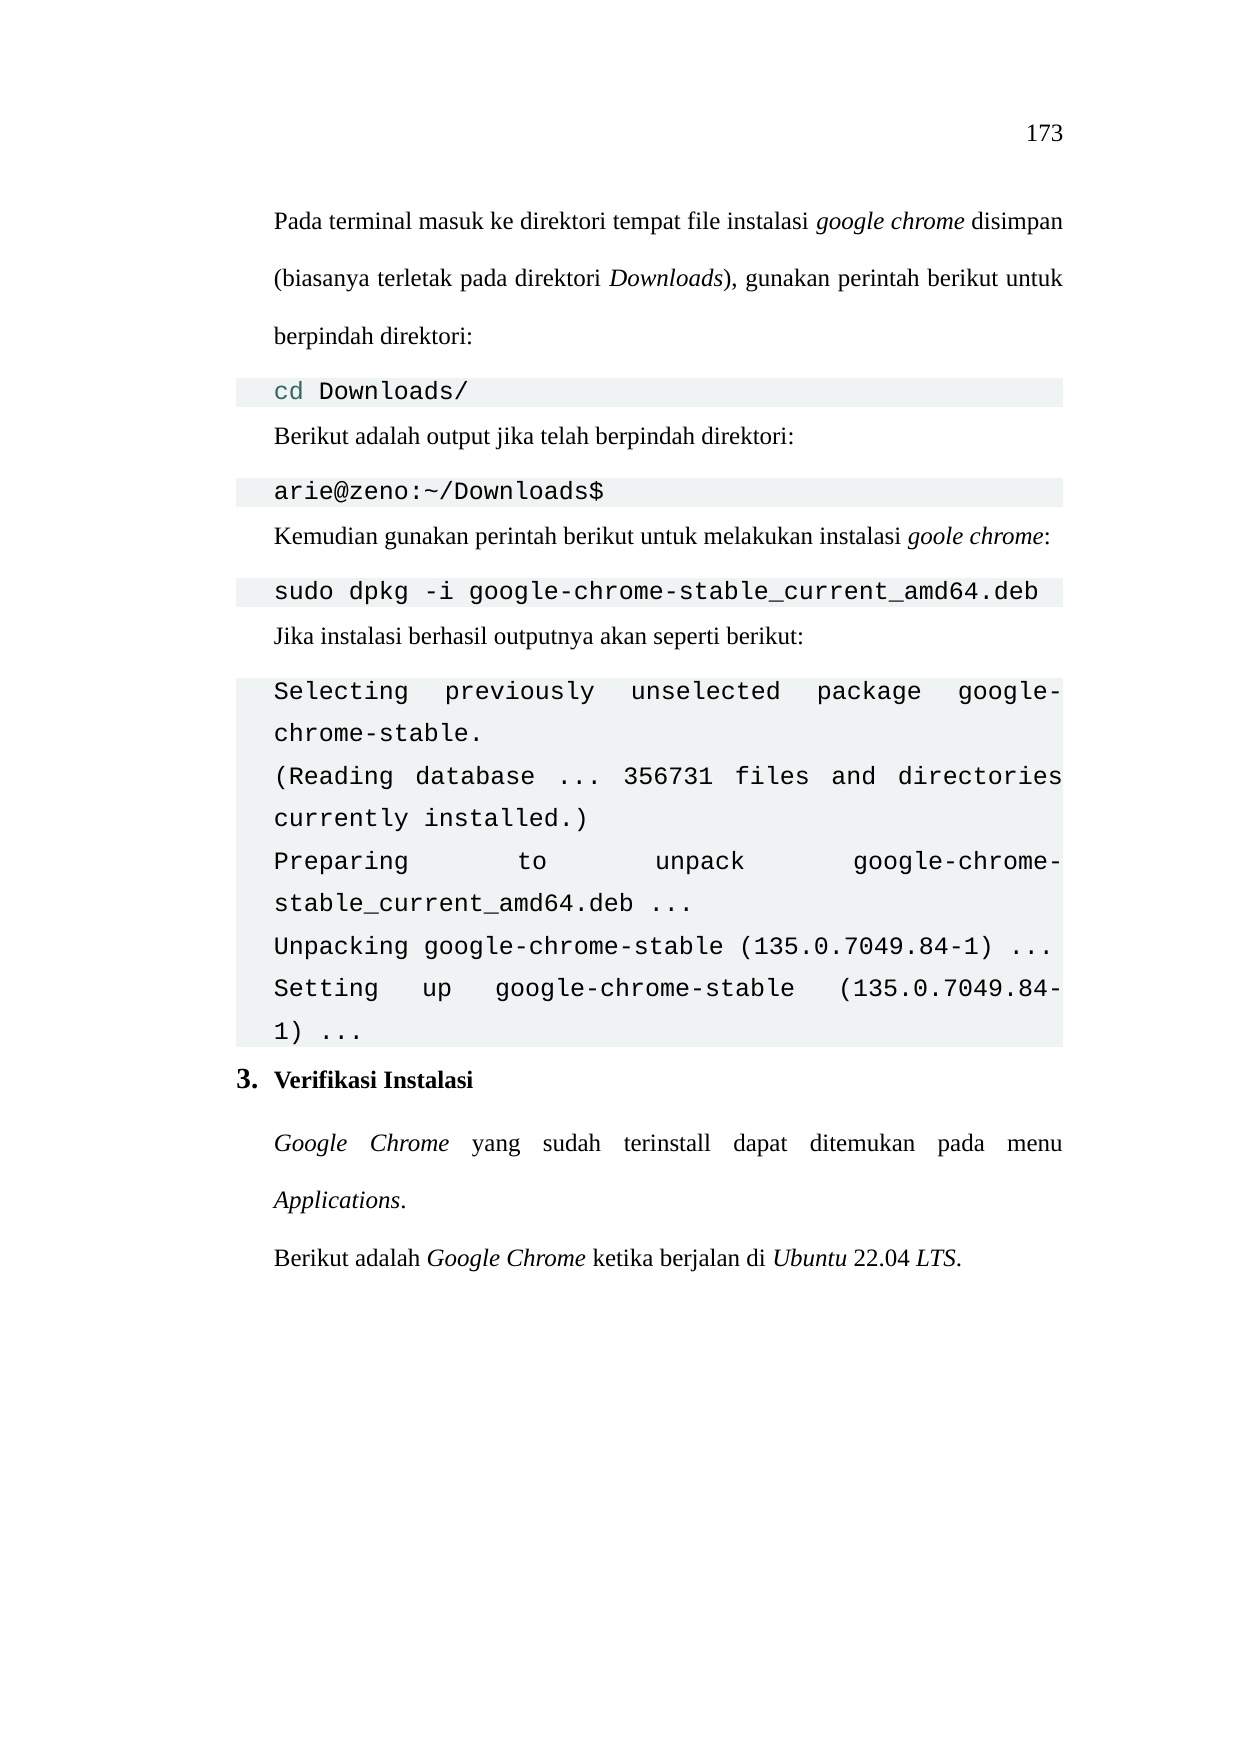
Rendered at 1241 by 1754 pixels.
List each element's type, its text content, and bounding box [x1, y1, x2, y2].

list arie@zeno:~/Downloads$ [236, 478, 1063, 507]
list Verifikasi Instalasi [236, 1061, 1063, 1094]
list (Reading database ... 356731 files and directories currently installed.) [236, 763, 1063, 834]
list Jika instalasi berhasil outputnya akan seperti berikut: [236, 621, 1063, 650]
list Berikut adalah Google Chrome ketika berjalan di Ubuntu 22.04 LTS. [236, 1243, 1063, 1272]
list Berikut adalah output jika telah berpindah direktori: [236, 421, 1063, 450]
list sudo dpkg -i google-chrome-stable_current_amd64.deb [236, 578, 1063, 607]
list Unpacking google-chrome-stable (135.0.7049.84-1) ... [236, 933, 1063, 962]
list Kemudian gunakan perintah berikut untuk melakukan instalasi goole chrome: [236, 521, 1063, 550]
list Google Chrome yang sudah terinstall dapat ditemukan pada menu Applications. [236, 1128, 1063, 1214]
list cd Downloads/ [236, 378, 1063, 407]
list Pada terminal masuk ke direktori tempat file instalasi google chrome disimpan (biasanya terletak pada direktori Downloads), gunakan perintah berikut untuk berpindah direktori: [236, 206, 1063, 350]
list Setting up google-chrome-stable (135.0.7049.84-1) ... [236, 976, 1063, 1047]
list Preparing to unpack google-chrome-stable_current_amd64.deb ... [236, 848, 1063, 919]
list Selecting previously unselected package google-chrome-stable. [236, 678, 1063, 749]
